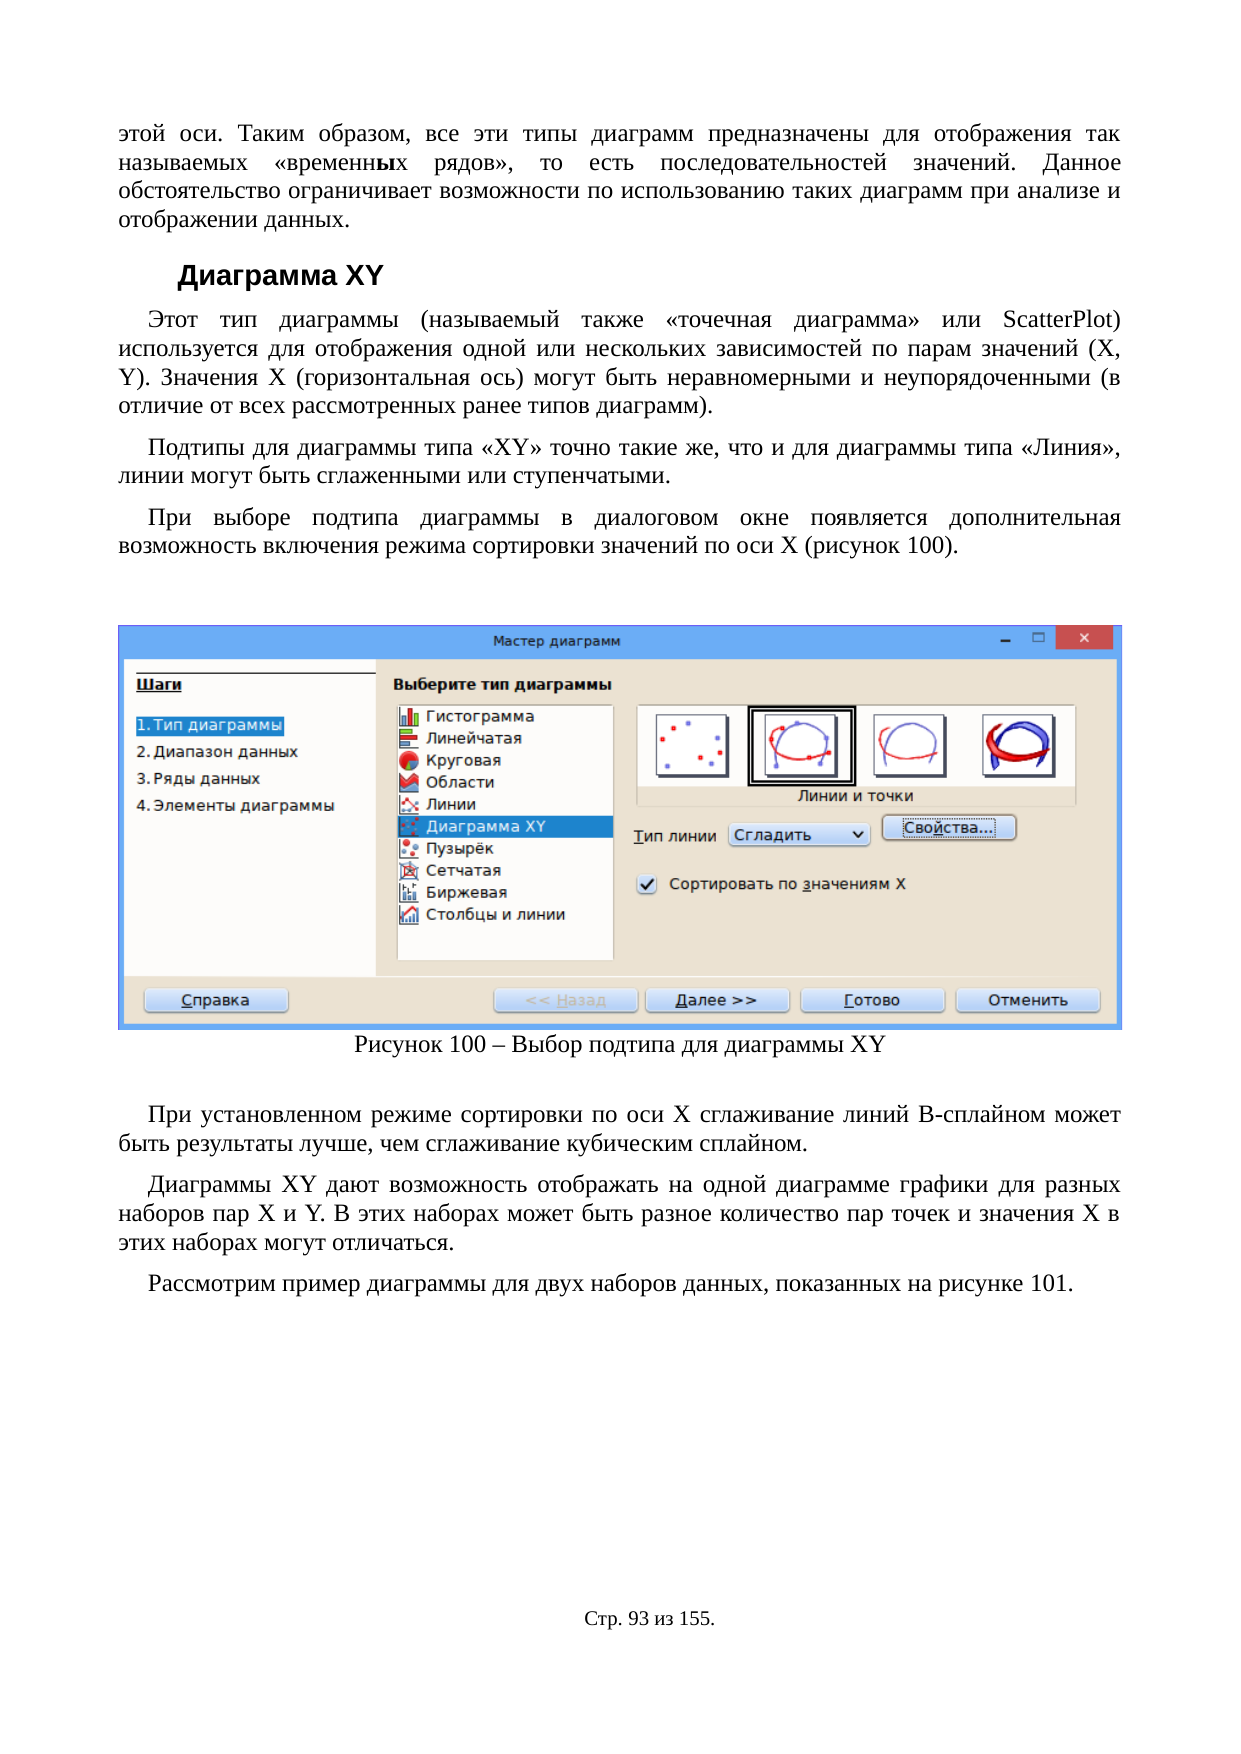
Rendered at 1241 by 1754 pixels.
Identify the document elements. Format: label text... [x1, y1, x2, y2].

text Рассмотрим пример диаграммы для двух наборов данных, показанных на рисунке 101. [118, 1268, 1122, 1297]
picture [118, 625, 1123, 1030]
text Рисунок 100 – Выбор подтипа для диаграммы XY [118, 1030, 1122, 1058]
text При установленном режиме сортировки по оси X сглаживание линий B-сплайном может быть результаты лучше, чем сглаживание кубическим сплайном. [118, 1099, 1122, 1157]
subtitle Диаграмма XY [118, 258, 1122, 292]
text При выборе подтипа диаграммы в диалоговом окне появляется дополнительная возможность включения режима сортировки значений по оси X (рисунок 100). [118, 502, 1122, 559]
text Подтипы для диаграммы типа «XY» точно такие же, что и для диаграммы типа «Линия», линии могут быть сглаженными или ступенчатыми. [118, 432, 1122, 489]
text этой оси. Таким образом, все эти типы диаграмм предназначены для отображения так называемых «временных рядов», то есть последовательностей значений. Данное обстоятельство ограничивает возможности по использованию таких диаграмм при анализе и отображении данных. [118, 118, 1122, 233]
text Диаграммы XY дают возможность отображать на одной диаграмме графики для разных наборов пар X и Y. В этих наборах может быть разное количество пар точек и значения X в этих наборах могут отличаться. [118, 1169, 1122, 1256]
text Этот тип диаграммы (называемый также «точечная диаграмма» или ScatterPlot) используется для отображения одной или нескольких зависимостей по парам значений (X, Y). Значения X (горизонтальная ось) могут быть неравномерными и неупорядоченными (в отличие от всех рассмотренных ранее типов диаграмм). [118, 304, 1122, 419]
